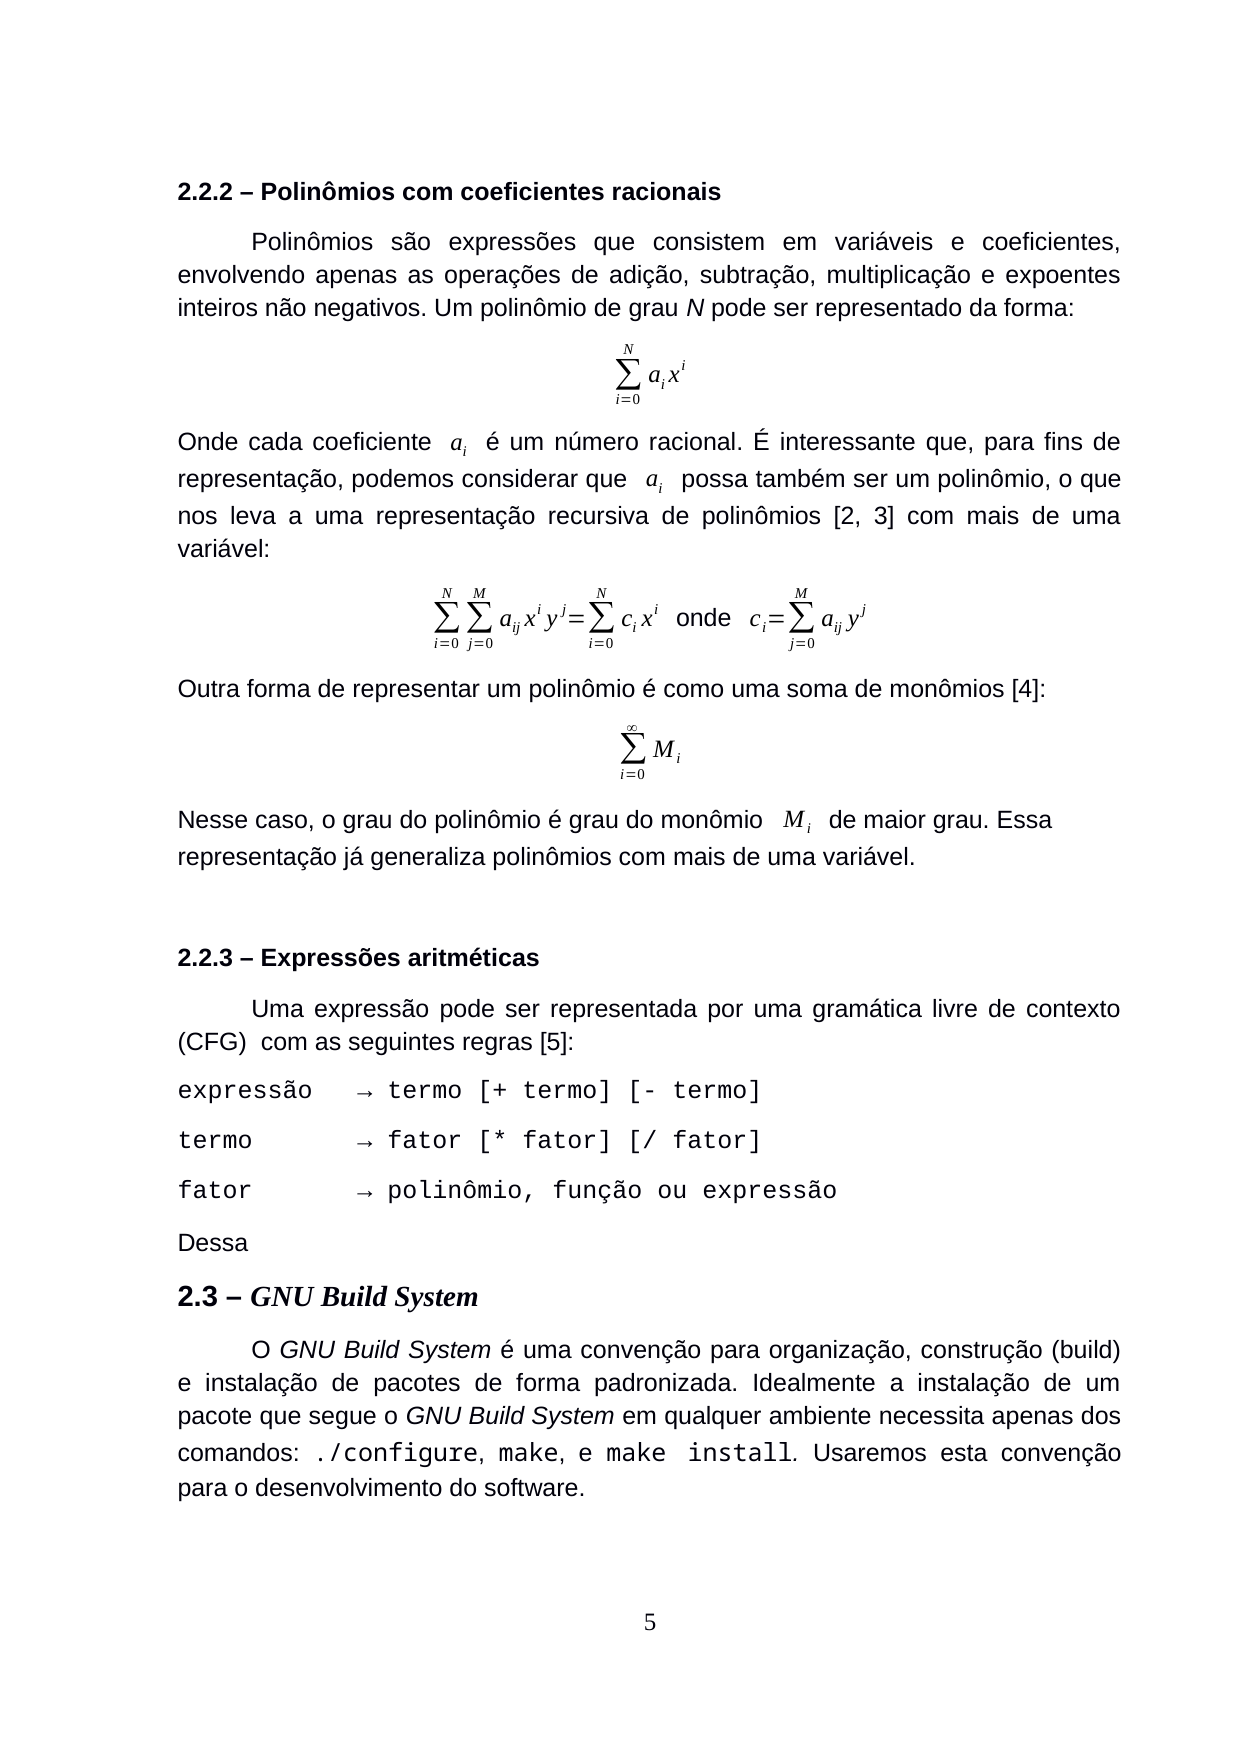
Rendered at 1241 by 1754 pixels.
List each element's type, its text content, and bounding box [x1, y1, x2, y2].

text Outra forma de representar um polinômio é como uma soma de monômios [4]: [177, 674, 1122, 702]
text Polinômios são expressões que consistem em variáveis e coeficientes, envolvendo apenas as operações de adição, subtração, multiplicação e expoentes inteiros não negativos. Um polinômio de grau N pode ser representado da forma: [177, 227, 1122, 322]
text 2.2.2 – Polinômios com coeficientes racionais [177, 177, 1122, 206]
text 2.3 – GNU Build System [177, 1279, 1122, 1312]
text O GNU Build System é uma convenção para organização, construção (build) e instalação de pacotes de forma padronizada. Idealmente a instalação de um pacote que segue o GNU Build System em qualquer ambiente necessita apenas dos comandos: ./configure, make, e make install. Usaremos esta convenção para o desenvolvimento do software. [177, 1335, 1122, 1502]
text Dessa [177, 1228, 1122, 1257]
text Uma expressão pode ser representada por uma gramática livre de contexto (CFG) com as seguintes regras [5]: [177, 994, 1122, 1056]
text termo → fator [* fator] [/ fator] [177, 1128, 1122, 1156]
text 2.2.3 – Expressões aritméticas [177, 943, 1122, 972]
text fator → polinômio, função ou expressão [177, 1178, 1122, 1206]
text Onde cada coeficienteé um número racional. É interessante que, para fins de representação, podemos considerar quepossa também ser um polinômio, o que nos leva a uma representação recursiva de polinômios [2, 3] com mais de uma variável: [177, 427, 1122, 562]
text Nesse caso, o grau do polinômio é grau do monômiode maior grau. Essa representação já generaliza polinômios com mais de uma variável. [177, 805, 1122, 870]
text onde [177, 584, 1122, 652]
text expressão → termo [+ termo] [- termo] [177, 1077, 1122, 1106]
